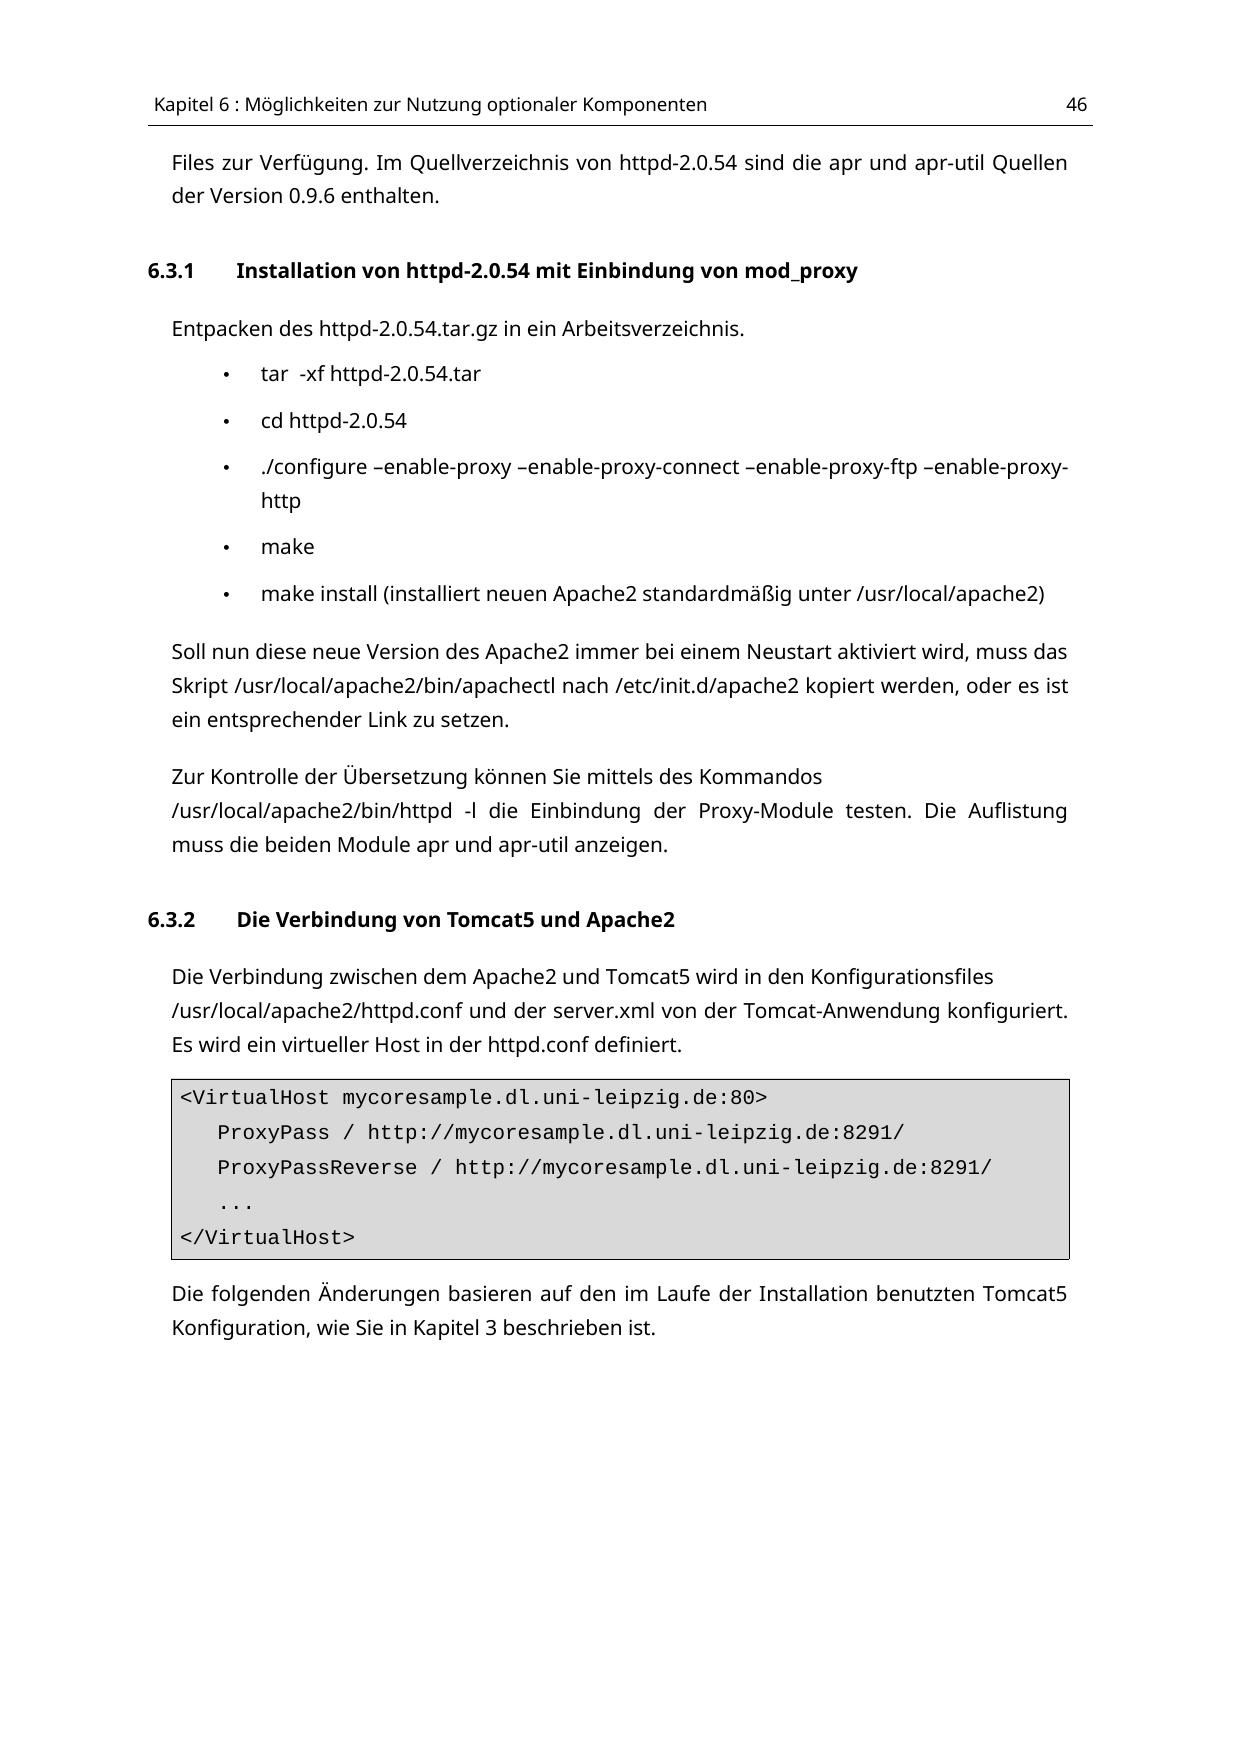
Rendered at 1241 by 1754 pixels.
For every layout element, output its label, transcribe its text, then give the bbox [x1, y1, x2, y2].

list make install (installiert neuen Apache2 standardmäßig unter /usr/local/apache2) [185, 579, 1069, 607]
list tar -xf httpd-2.0.54.tar [185, 359, 1069, 388]
text ProxyPass / http://mycoresample.dl.uni-leipzig.de:8291/ [172, 1113, 1069, 1145]
list make [185, 532, 1069, 561]
text Zur Kontrolle der Übersetzung können Sie mittels des Kommandos /usr/local/apache2/bin/httpd -l die Einbindung der Proxy-Module testen. Die Auflistung muss die beiden Module apr und apr-util anzeigen. [171, 762, 1069, 858]
subtitle Die Verbindung von Tomcat5 und Apache2 [148, 905, 1092, 933]
text ProxyPassReverse / http://mycoresample.dl.uni-leipzig.de:8291/ [172, 1148, 1069, 1180]
text </VirtualHost> [172, 1218, 1069, 1259]
list ./configure –enable-proxy –enable-proxy-connect –enable-proxy-ftp –enable-proxy-http [185, 452, 1069, 514]
text <VirtualHost mycoresample.dl.uni-leipzig.de:80> [172, 1080, 1069, 1110]
text ... [172, 1183, 1069, 1215]
text Entpacken des httpd-2.0.54.tar.gz in ein Arbeitsverzeichnis. [171, 314, 1069, 342]
list cd httpd-2.0.54 [185, 406, 1069, 434]
text Die folgenden Änderungen basieren auf den im Laufe der Installation benutzten Tomcat5 Konfiguration, wie Sie in Kapitel 3 beschrieben ist. [171, 1279, 1069, 1341]
text Die Verbindung zwischen dem Apache2 und Tomcat5 wird in den Konfigurationsfiles /usr/local/apache2/httpd.conf und der server.xml von der Tomcat-Anwendung konfiguriert. Es wird ein virtueller Host in der httpd.conf definiert. [171, 962, 1069, 1058]
text Files zur Verfügung. Im Quellverzeichnis von httpd-2.0.54 sind die apr und apr-util Quellen der Version 0.9.6 enthalten. [171, 148, 1069, 210]
text Soll nun diese neue Version des Apache2 immer bei einem Neustart aktiviert wird, muss das Skript /usr/local/apache2/bin/apachectl nach /etc/init.d/apache2 kopiert werden, oder es ist ein entsprechender Link zu setzen. [171, 637, 1069, 733]
subtitle Installation von httpd-2.0.54 mit Einbindung von mod_proxy [148, 257, 1092, 285]
